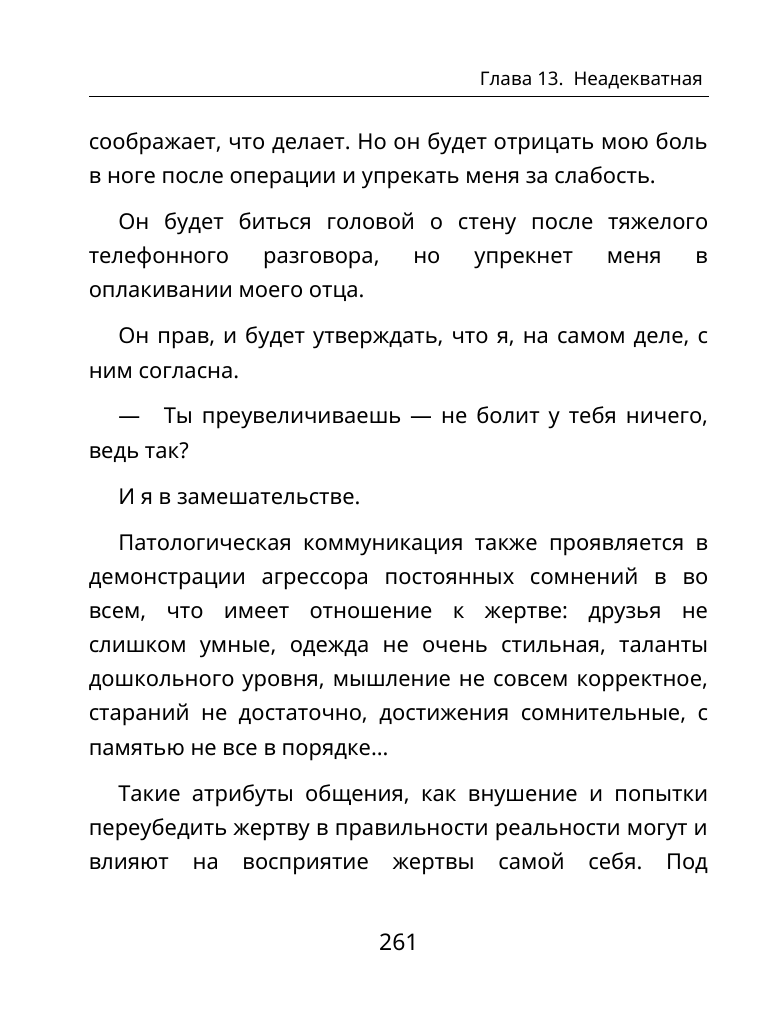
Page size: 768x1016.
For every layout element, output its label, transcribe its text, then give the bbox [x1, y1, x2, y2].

text Такие атрибуты общения, как внушение и попытки переубедить жертву в правильности реальности могут и влияют на восприятие жертвы самой себя. Под [88, 777, 709, 876]
list Ты преувеличиваешь — не болит у тебя ничего, ведь так? [88, 401, 709, 464]
text Он прав, и будет утверждать, что я, на самом деле, с ним согласна. [88, 320, 709, 384]
text соображает, что делает. Но он будет отрицать мою боль в ноге после операции и упрекать меня за слабость. [88, 126, 709, 190]
text Он будет биться головой о стену после тяжелого телефонного разговора, но упрекнет меня в оплакивании моего отца. [88, 206, 709, 304]
text И я в замешательстве. [88, 481, 709, 510]
text Патологическая коммуникация также проявляется в демонстрации агрессора постоянных сомнений в во всем, что имеет отношение к жертве: друзья не слишком умные, одежда не очень стильная, таланты дошкольного уровня, мышление не совсем корректное, стараний не достаточно, достижения сомнительные, с памятью не все в порядке... [88, 527, 709, 761]
